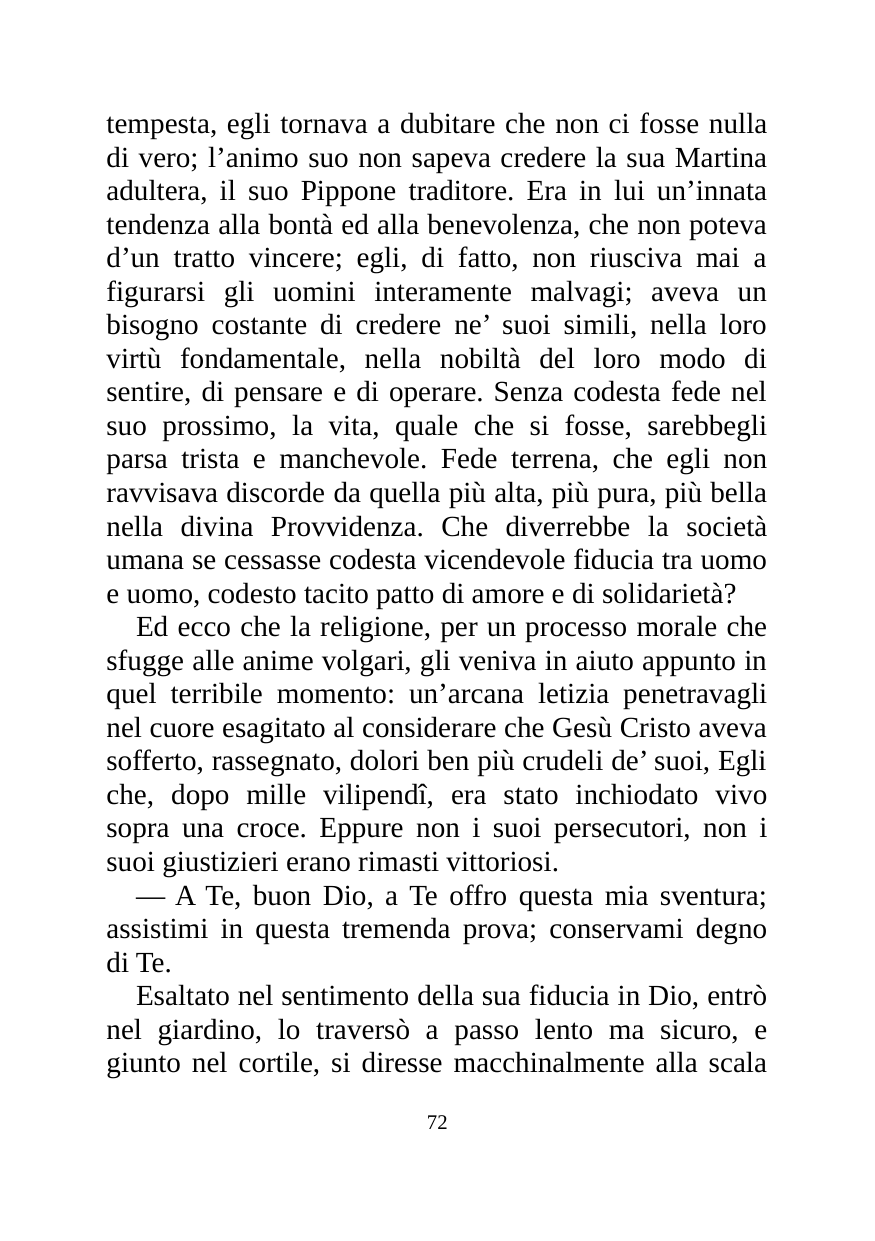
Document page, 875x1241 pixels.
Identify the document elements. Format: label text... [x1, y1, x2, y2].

text tempesta, egli tornava a dubitare che non ci fosse nulla di vero; l’animo suo non sapeva credere la sua Martina adultera, il suo Pippone traditore. Era in lui un’innata tendenza alla bontà ed alla benevolenza, che non poteva d’un tratto vincere; egli, di fatto, non riusciva mai a figurarsi gli uomini interamente malvagi; aveva un bisogno costante di credere ne’ suoi simili, nella loro virtù fondamentale, nella nobiltà del loro modo di sentire, di pensare e di operare. Senza codesta fede nel suo prossimo, la vita, quale che si fosse, sarebbegli parsa trista e manchevole. Fede terrena, che egli non ravvisava discorde da quella più alta, più pura, più bella nella divina Provvidenza. Che diverrebbe la società umana se cessasse codesta vicendevole fiducia tra uomo e uomo, codesto tacito patto di amore e di solidarietà? [106, 106, 768, 609]
text — A Te, buon Dio, a Te offro questa mia sventura; assistimi in questa tremenda prova; conservami degno di Te. [106, 878, 768, 978]
text Ed ecco che la religione, per un processo morale che sfugge alle anime volgari, gli veniva in aiuto appunto in quel terribile momento: un’arcana letizia penetravagli nel cuore esagitato al considerare che Gesù Cristo aveva sofferto, rassegnato, dolori ben più crudeli de’ suoi, Egli che, dopo mille vilipendî, era stato inchiodato vivo sopra una croce. Eppure non i suoi persecutori, non i suoi giustizieri erano rimasti vittoriosi. [106, 609, 768, 878]
text Esaltato nel sentimento della sua fiducia in Dio, entrò nel giardino, lo traversò a passo lento ma sicuro, e giunto nel cortile, si diresse macchinalmente alla scala [106, 978, 768, 1079]
